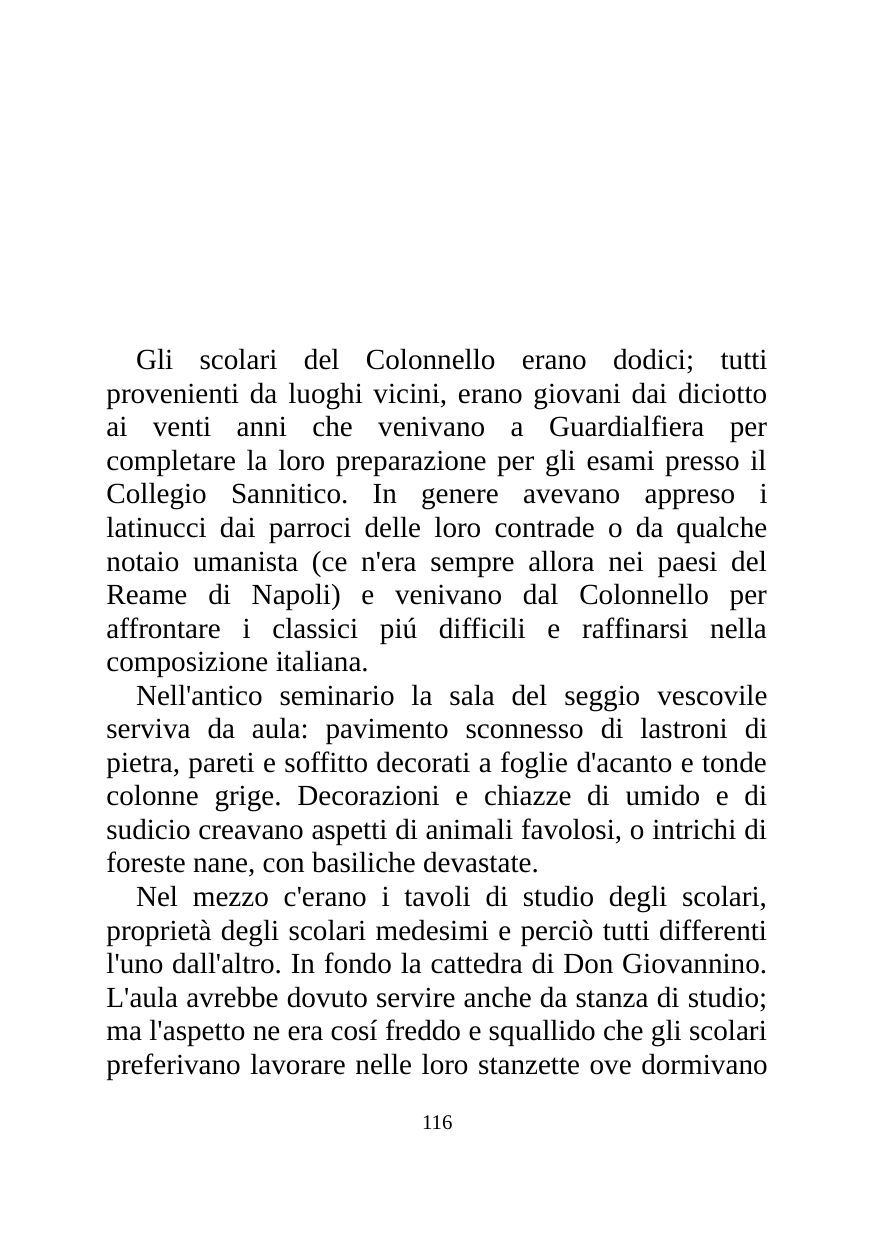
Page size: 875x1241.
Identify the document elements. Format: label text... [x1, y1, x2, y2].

text Nell'antico seminario la sala del seggio vescovile serviva da aula: pavimento sconnesso di lastroni di pietra, pareti e soffitto decorati a foglie d'acanto e tonde colonne grige. Decorazioni e chiazze di umido e di sudicio creavano aspetti di animali favolosi, o intrichi di foreste nane, con basiliche devastate. [106, 678, 768, 879]
text Nel mezzo c'erano i tavoli di studio degli scolari, proprietà degli scolari medesimi e perciò tutti differenti l'uno dall'altro. In fondo la cattedra di Don Giovannino. L'aula avrebbe dovuto servire anche da stanza di studio; ma l'aspetto ne era cosí freddo e squallido che gli scolari preferivano lavorare nelle loro stanzette ove dormivano [106, 879, 768, 1080]
text Gli scolari del Colonnello erano dodici; tutti provenienti da luoghi vicini, erano giovani dai diciotto ai venti anni che venivano a Guardialfiera per completare la loro preparazione per gli esami presso il Collegio Sannitico. In genere avevano appreso i latinucci dai parroci delle loro contrade o da qualche notaio umanista (ce n'era sempre allora nei paesi del Reame di Napoli) e venivano dal Colonnello per affrontare i classici piú difficili e raffinarsi nella composizione italiana. [106, 342, 768, 678]
